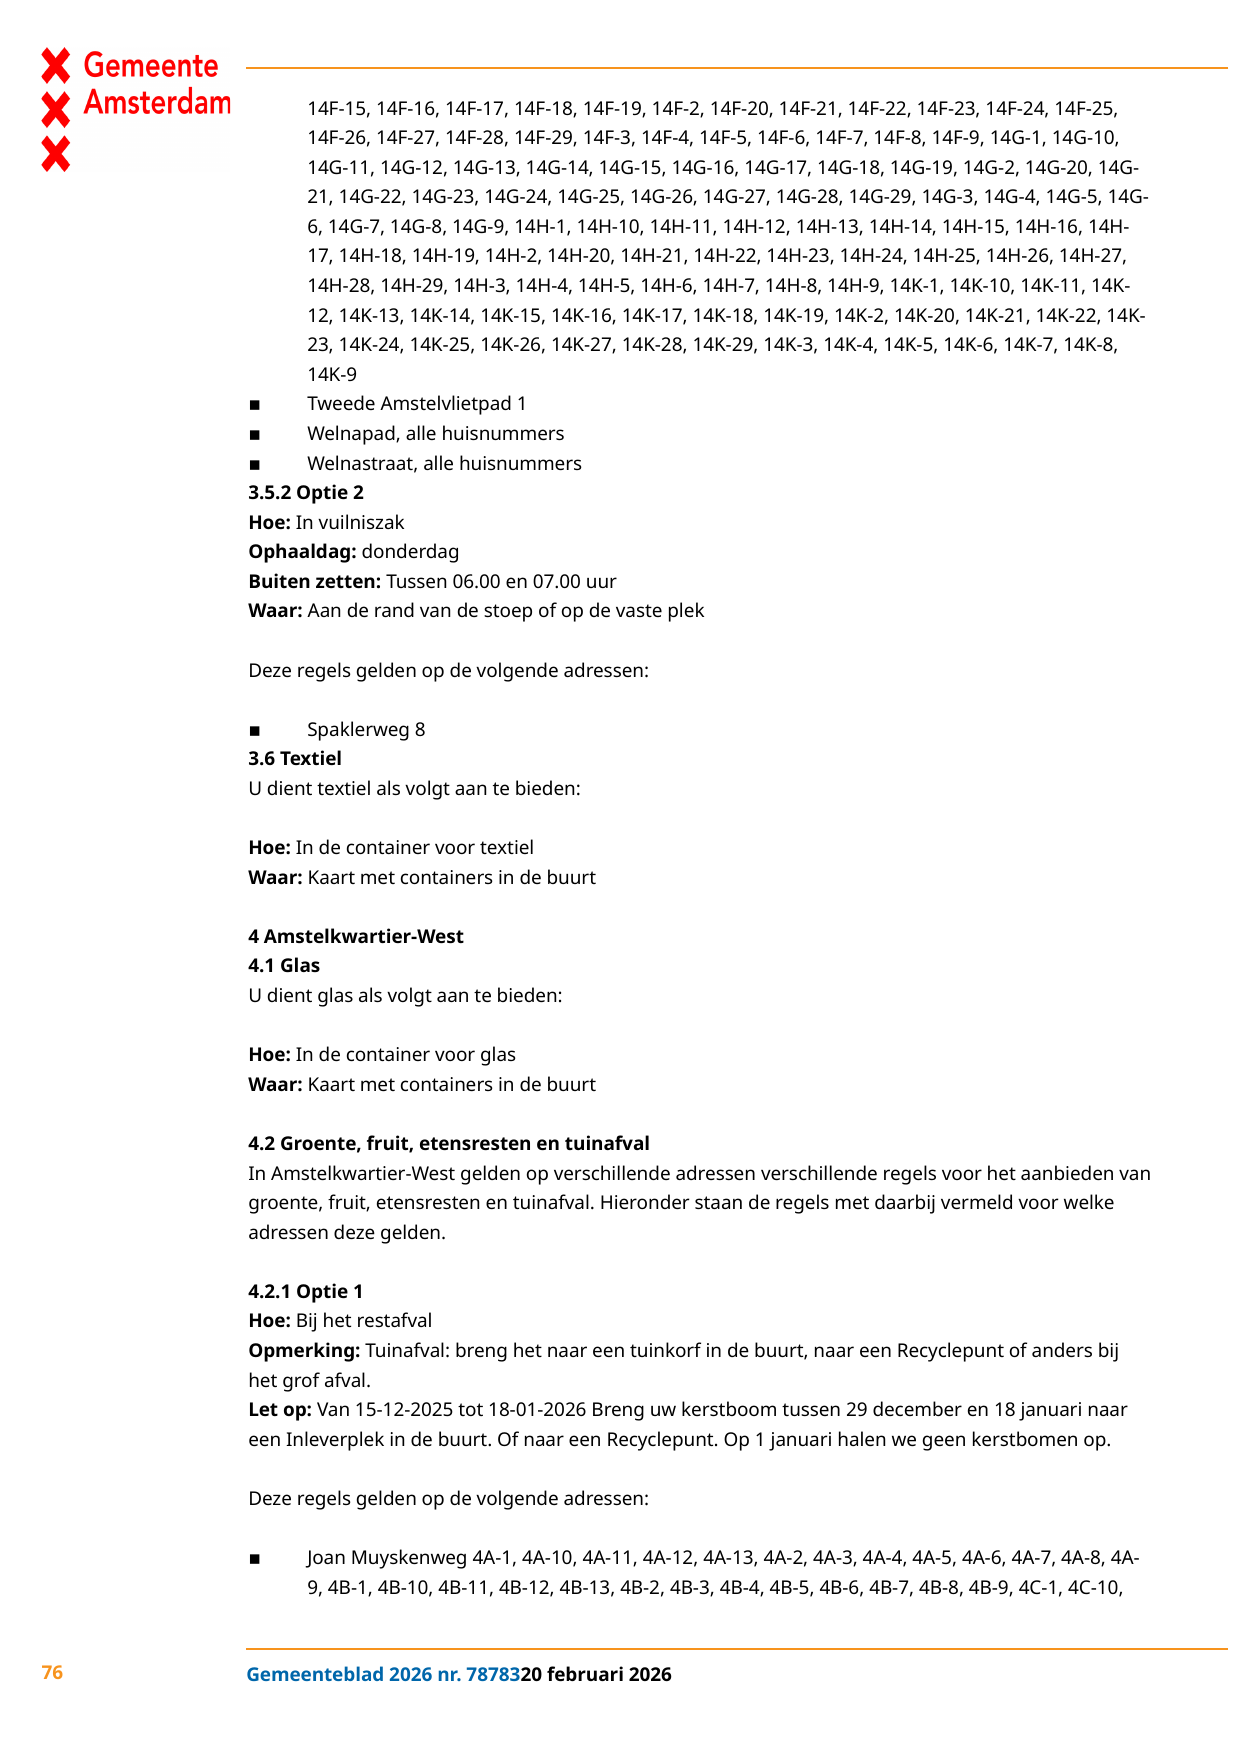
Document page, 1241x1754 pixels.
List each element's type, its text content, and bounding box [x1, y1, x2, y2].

text Hoe: In vuilniszak [248, 509, 1152, 535]
list Welnapad, alle huisnummers [248, 420, 1152, 446]
text Waar: Aan de rand van de stoep of op de vaste plek [248, 598, 1152, 623]
text 4.2 Groente, fruit, etensresten en tuinafval [248, 1130, 1152, 1156]
text Deze regels gelden op de volgende adressen: [248, 657, 1152, 683]
text Opmerking: Tuinafval: breng het naar een tuinkorf in de buurt, naar een Recyclepunt of anders bij het grof afval. [248, 1337, 1152, 1393]
list Welnastraat, alle huisnummers [248, 450, 1152, 476]
text Hoe: In de container voor glas [248, 1041, 1152, 1067]
list Joan Muyskenweg 4A-1, 4A-10, 4A-11, 4A-12, 4A-13, 4A-2, 4A-3, 4A-4, 4A-5, 4A-6, 4A-7, 4A-8, 4A-9, 4B-1, 4B-10, 4B-11, 4B-12, 4B-13, 4B-2, 4B-3, 4B-4, 4B-5, 4B-6, 4B-7, 4B-8, 4B-9, 4C-1, 4C-10, [248, 1544, 1152, 1600]
list 14F-15, 14F-16, 14F-17, 14F-18, 14F-19, 14F-2, 14F-20, 14F-21, 14F-22, 14F-23, 14F-24, 14F-25, 14F-26, 14F-27, 14F-28, 14F-29, 14F-3, 14F-4, 14F-5, 14F-6, 14F-7, 14F-8, 14F-9, 14G-1, 14G-10, 14G-11, 14G-12, 14G-13, 14G-14, 14G-15, 14G-16, 14G-17, 14G-18, 14G-19, 14G-2, 14G-20, 14G-21, 14G-22, 14G-23, 14G-24, 14G-25, 14G-26, 14G-27, 14G-28, 14G-29, 14G-3, 14G-4, 14G-5, 14G-6, 14G-7, 14G-8, 14G-9, 14H-1, 14H-10, 14H-11, 14H-12, 14H-13, 14H-14, 14H-15, 14H-16, 14H-17, 14H-18, 14H-19, 14H-2, 14H-20, 14H-21, 14H-22, 14H-23, 14H-24, 14H-25, 14H-26, 14H-27, 14H-28, 14H-29, 14H-3, 14H-4, 14H-5, 14H-6, 14H-7, 14H-8, 14H-9, 14K-1, 14K-10, 14K-11, 14K-12, 14K-13, 14K-14, 14K-15, 14K-16, 14K-17, 14K-18, 14K-19, 14K-2, 14K-20, 14K-21, 14K-22, 14K-23, 14K-24, 14K-25, 14K-26, 14K-27, 14K-28, 14K-29, 14K-3, 14K-4, 14K-5, 14K-6, 14K-7, 14K-8, 14K-9 [248, 95, 1152, 387]
text U dient textiel als volgt aan te bieden: [248, 775, 1152, 801]
text Deze regels gelden op de volgende adressen: [248, 1485, 1152, 1511]
text 4 Amstelkwartier-West [248, 923, 1152, 949]
list Tweede Amstelvlietpad 1 [248, 391, 1152, 416]
text Buiten zetten: Tussen 06.00 en 07.00 uur [248, 568, 1152, 594]
text Ophaaldag: donderdag [248, 538, 1152, 564]
text Let op: Van 15-12-2025 tot 18-01-2026 Breng uw kerstboom tussen 29 december en 18 januari naar een Inleverplek in de buurt. Of naar een Recyclepunt. Op 1 januari halen we geen kerstbomen op. [248, 1396, 1152, 1452]
text Waar: Kaart met containers in de buurt [248, 864, 1152, 890]
text 3.6 Textiel [248, 746, 1152, 771]
text 4.2.1 Optie 1 [248, 1278, 1152, 1304]
text Waar: Kaart met containers in de buurt [248, 1071, 1152, 1097]
text In Amstelkwartier-West gelden op verschillende adressen verschillende regels voor het aanbieden van groente, fruit, etensresten en tuinafval. Hieronder staan de regels met daarbij vermeld voor welke adressen deze gelden. [248, 1160, 1152, 1245]
text 3.5.2 Optie 2 [248, 479, 1152, 505]
picture [41, 47, 231, 172]
text Hoe: Bij het restafval [248, 1308, 1152, 1333]
list Spaklerweg 8 [248, 716, 1152, 742]
text Hoe: In de container voor textiel [248, 834, 1152, 860]
text 4.1 Glas [248, 953, 1152, 978]
text U dient glas als volgt aan te bieden: [248, 982, 1152, 1008]
